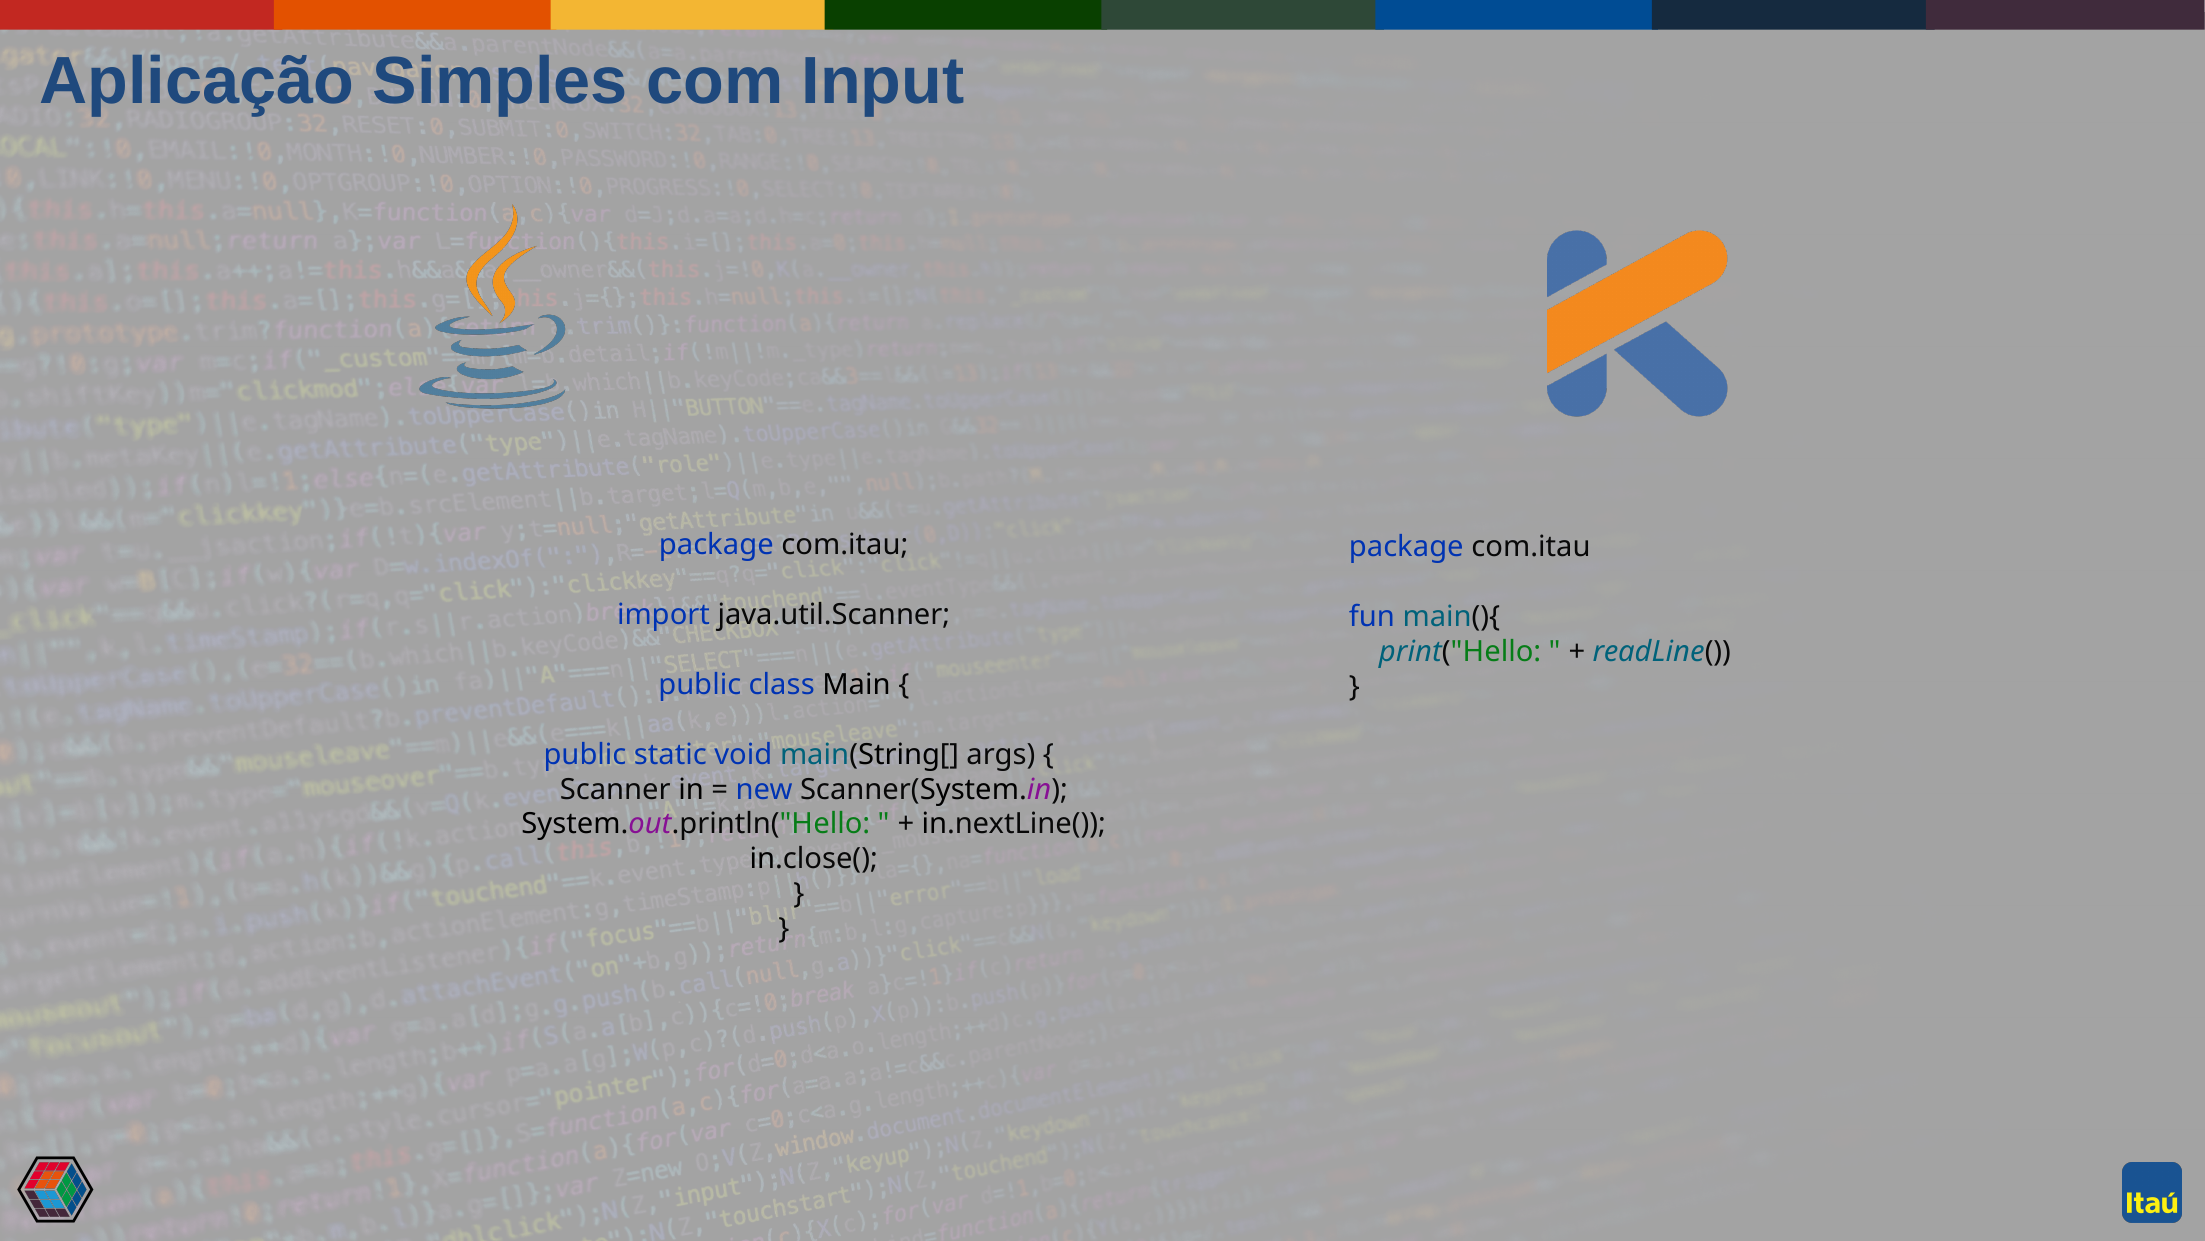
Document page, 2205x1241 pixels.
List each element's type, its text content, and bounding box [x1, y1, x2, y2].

text_box Aplicação Simples com Input [39, 25, 1587, 127]
picture [415, 204, 570, 417]
picture [15, 1149, 95, 1229]
text_box package com.itau fun main(){ print("Hello: " + readLine()) } [1334, 519, 1917, 756]
text_box package com.itau; import java.util.Scanner; public class Main { public static void main(String[] args) { Scanner in = new Scanner(System.in); System.out.println("Hello: " + in.nextLine()); in.close(); } } [251, 517, 1317, 1107]
picture [1544, 230, 1730, 417]
picture [2122, 1162, 2182, 1223]
